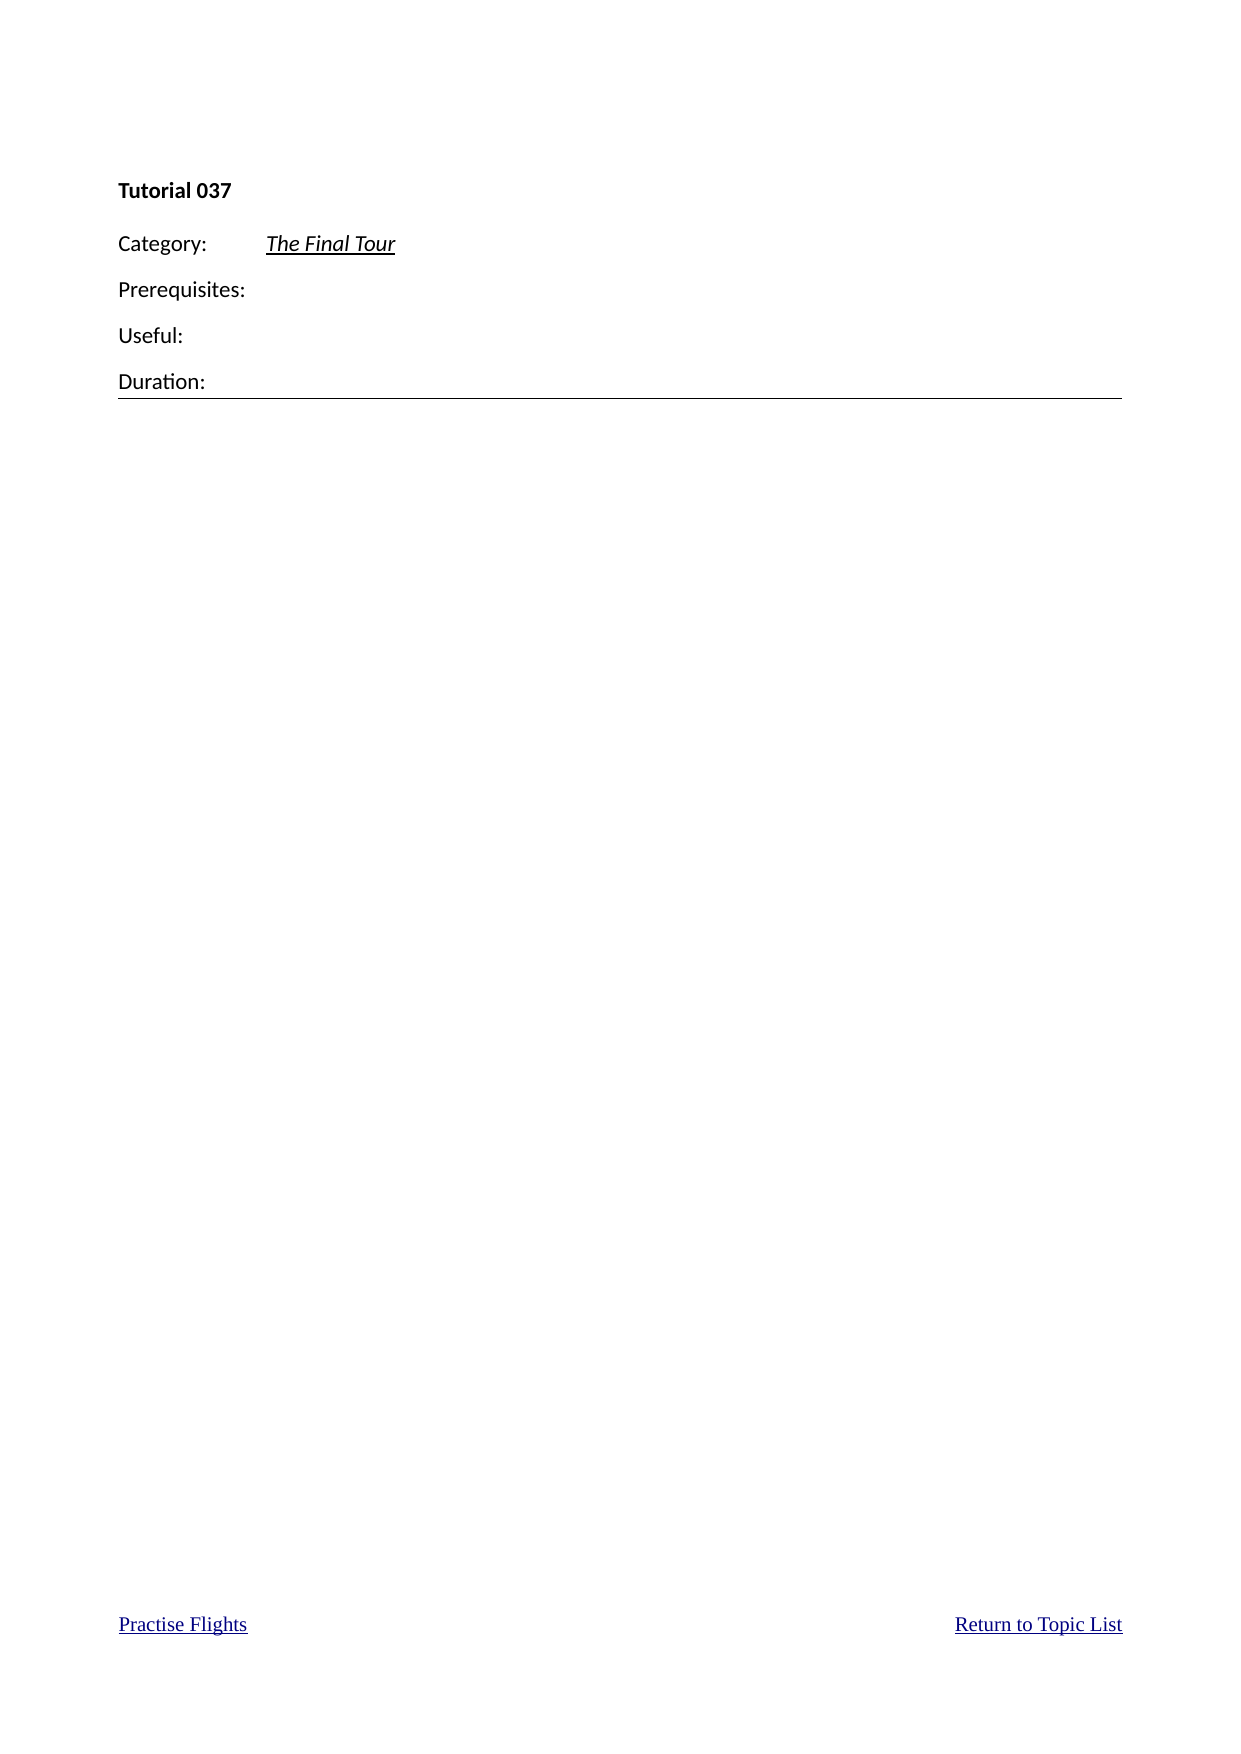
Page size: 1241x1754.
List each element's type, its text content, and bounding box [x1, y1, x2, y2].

text Prerequisites: [118, 275, 1122, 303]
text Duration: [118, 367, 1122, 398]
text Category: The Final Tour [118, 229, 1122, 257]
text Useful: [118, 321, 1122, 349]
text Tutorial 037 [118, 176, 1122, 204]
